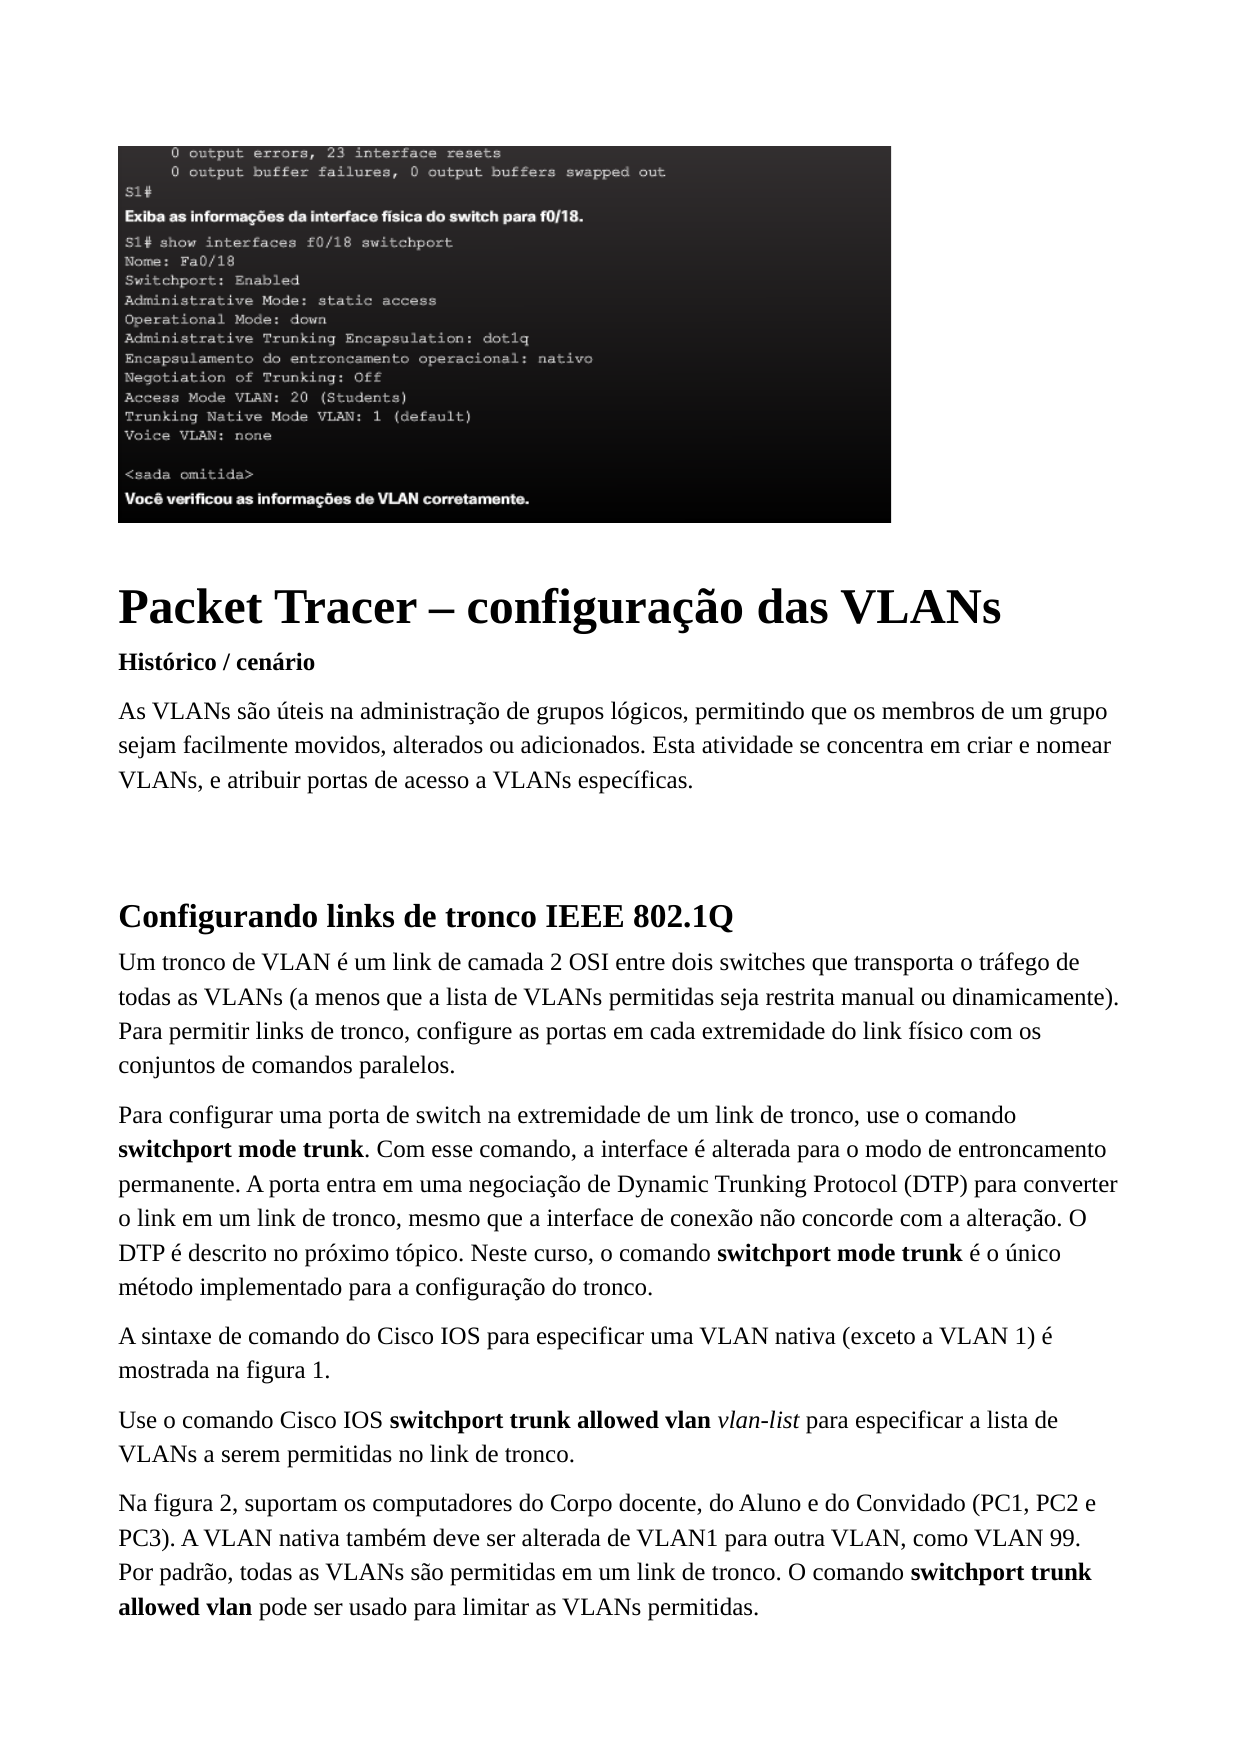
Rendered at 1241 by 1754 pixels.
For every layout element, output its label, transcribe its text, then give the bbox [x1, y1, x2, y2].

text A sintaxe de comando do Cisco IOS para especificar uma VLAN nativa (exceto a VLAN 1) é mostrada na figura 1. [118, 1321, 1122, 1384]
text Um tronco de VLAN é um link de camada 2 OSI entre dois switches que transporta o tráfego de todas as VLANs (a menos que a lista de VLANs permitidas seja restrita manual ou dinamicamente). Para permitir links de tronco, configure as portas em cada extremidade do link físico com os conjuntos de comandos paralelos. [118, 947, 1122, 1079]
subtitle Packet Tracer – configuração das VLANs [118, 577, 1122, 634]
subtitle Configurando links de tronco IEEE 802.1Q [118, 896, 1122, 935]
text Histórico / cenário [118, 647, 1122, 676]
text Na figura 2, suportam os computadores do Corpo docente, do Aluno e do Convidado (PC1, PC2 e PC3). A VLAN nativa também deve ser alterada de VLAN1 para outra VLAN, como VLAN 99. Por padrão, todas as VLANs são permitidas em um link de tronco. O comando switchport trunk allowed vlan pode ser usado para limitar as VLANs permitidas. [118, 1488, 1122, 1620]
text As VLANs são úteis na administração de grupos lógicos, permitindo que os membros de um grupo sejam facilmente movidos, alterados ou adicionados. Esta atividade se concentra em criar e nomear VLANs, e atribuir portas de acesso a VLANs específicas. [118, 696, 1122, 793]
picture [118, 146, 892, 523]
text Para configurar uma porta de switch na extremidade de um link de tronco, use o comando switchport mode trunk. Com esse comando, a interface é alterada para o modo de entroncamento permanente. A porta entra em uma negociação de Dynamic Trunking Protocol (DTP) para converter o link em um link de tronco, mesmo que a interface de conexão não concorde com a alteração. O DTP é descrito no próximo tópico. Neste curso, o comando switchport mode trunk é o único método implementado para a configuração do tronco. [118, 1100, 1122, 1301]
text Use o comando Cisco IOS switchport trunk allowed vlan vlan-list para especificar a lista de VLANs a serem permitidas no link de tronco. [118, 1405, 1122, 1468]
